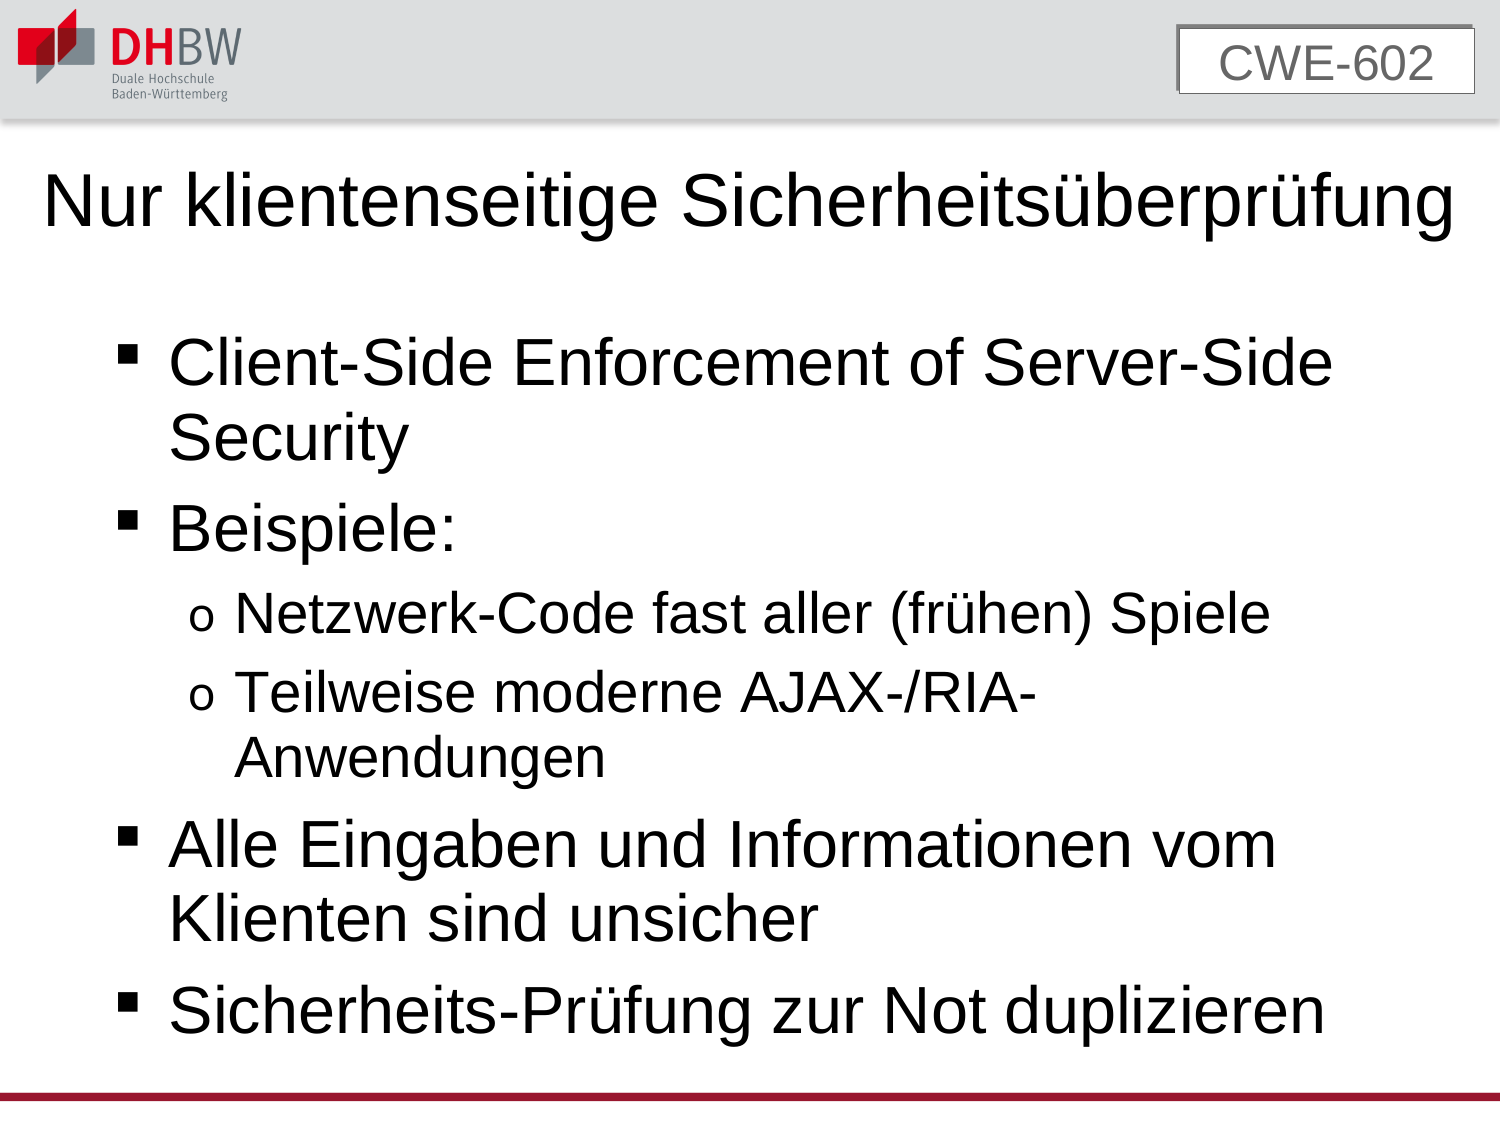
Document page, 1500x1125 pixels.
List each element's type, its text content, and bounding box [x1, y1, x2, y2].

text_box CWE-602 [1179, 28, 1475, 94]
list Client-Side Enforcement of Server-Side Security Beispiele: Netzwerk-Code fast aller (frühen) Spiele Teilweise moderne AJAX-/RIA-Anwendungen Alle Eingaben und Informationen vom Klienten sind unsicher Sicherheits-Prüfung zur Not duplizieren [112, 324, 1388, 1047]
title Nur klientenseitige Sicherheitsüberprüfung [0, 134, 1500, 266]
picture [0, 266, 1500, 1121]
picture [0, 0, 1500, 134]
